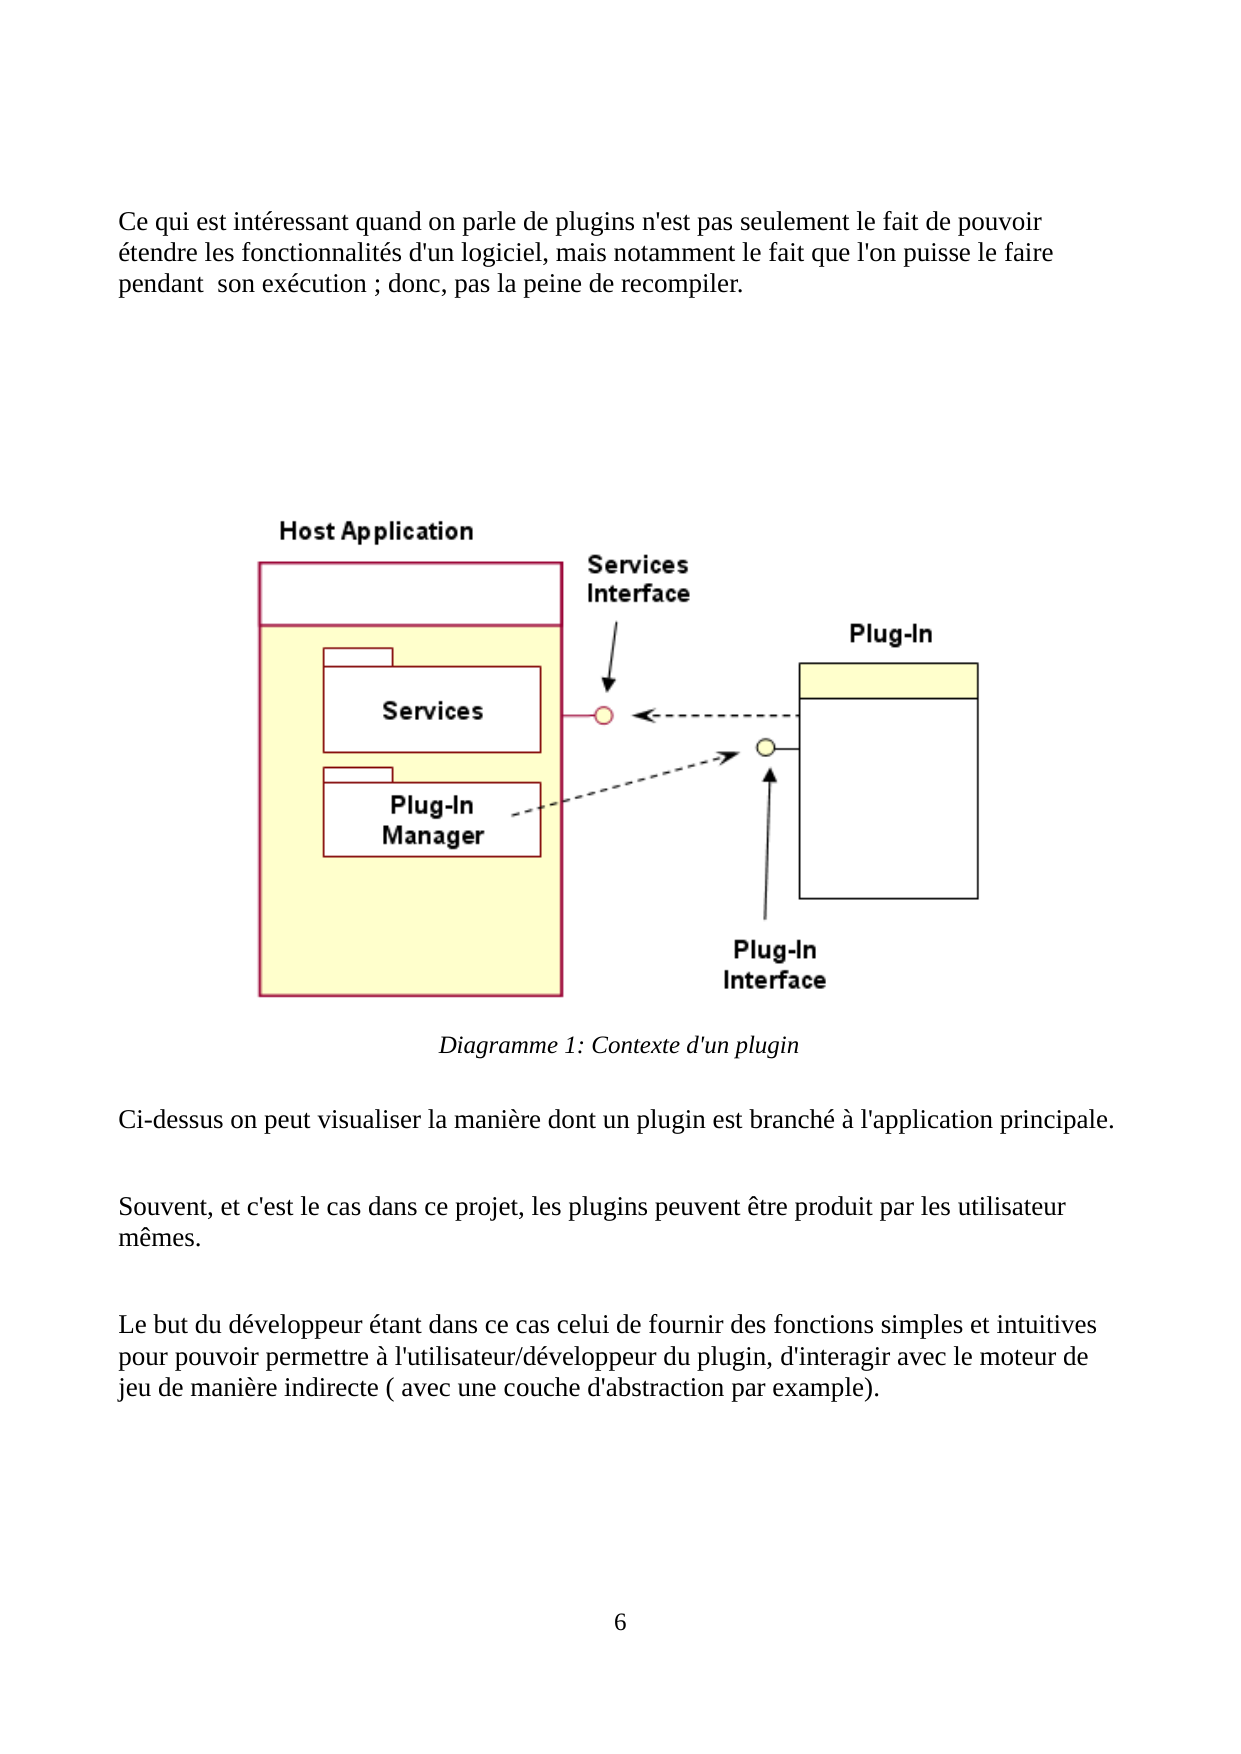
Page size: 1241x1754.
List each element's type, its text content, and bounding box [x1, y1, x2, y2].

text Ci-dessus on peut visualiser la manière dont un plugin est branché à l'application principale. [118, 1103, 1122, 1134]
text Le but du développeur étant dans ce cas celui de fournir des fonctions simples et intuitives pour pouvoir permettre à l'utilisateur/développeur du plugin, d'interagir avec le moteur de jeu de manière indirecte ( avec une couche d'abstraction par example). [118, 1308, 1122, 1402]
text Ce qui est intéressant quand on parle de plugins n'est pas seulement le fait de pouvoir étendre les fonctionnalités d'un logiciel, mais notamment le fait que l'on puisse le faire pendant son exécution ; donc, pas la peine de recompiler. [118, 205, 1122, 298]
text Diagramme 1: Contexte d'un plugin [230, 1031, 1010, 1059]
picture [229, 498, 1011, 1031]
text Souvent, et c'est le cas dans ce projet, les plugins peuvent être produit par les utilisateur mêmes. [118, 1190, 1122, 1252]
